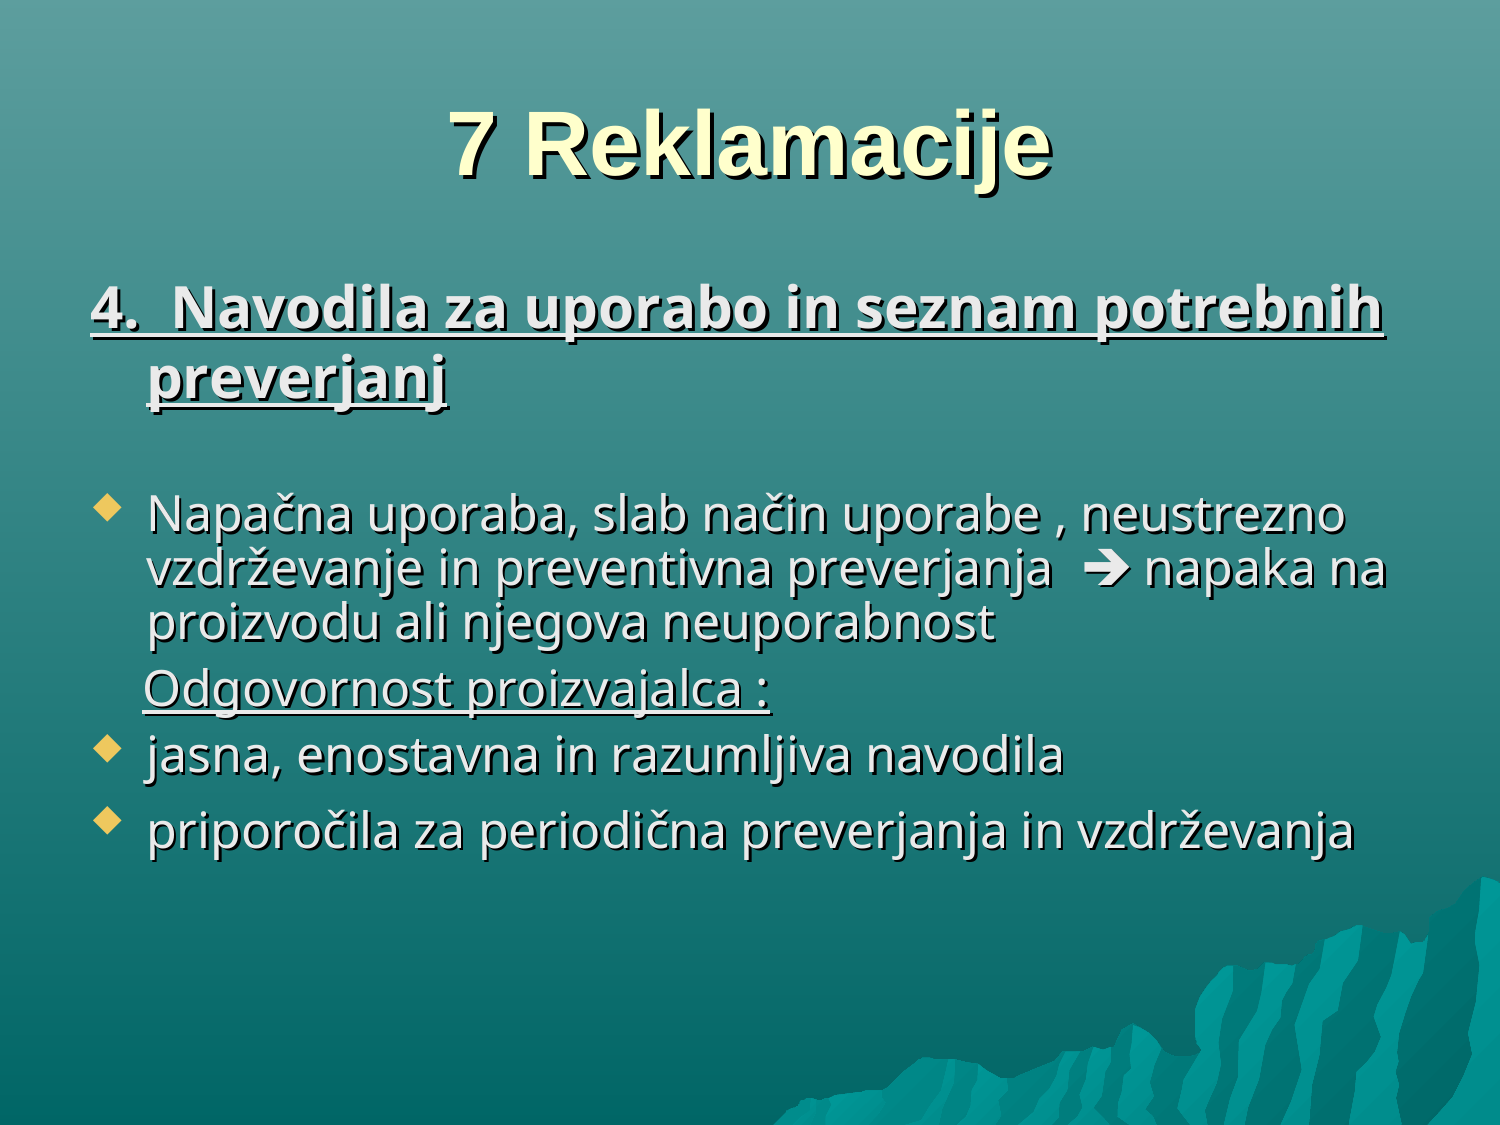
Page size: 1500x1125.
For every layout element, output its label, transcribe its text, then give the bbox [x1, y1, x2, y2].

list 4. Navodila za uporabo in seznam potrebnih preverjanj Napačna uporaba, slab način uporabe , neustrezno vzdrževanje in preventivna preverjanja  napaka na proizvodu ali njegova neuporabnost Odgovornost proizvajalca : jasna, enostavna in razumljiva navodila priporočila za periodična preverjanja in vzdrževanja [75, 262, 1426, 1006]
title 7 Reklamacije [75, 45, 1426, 233]
